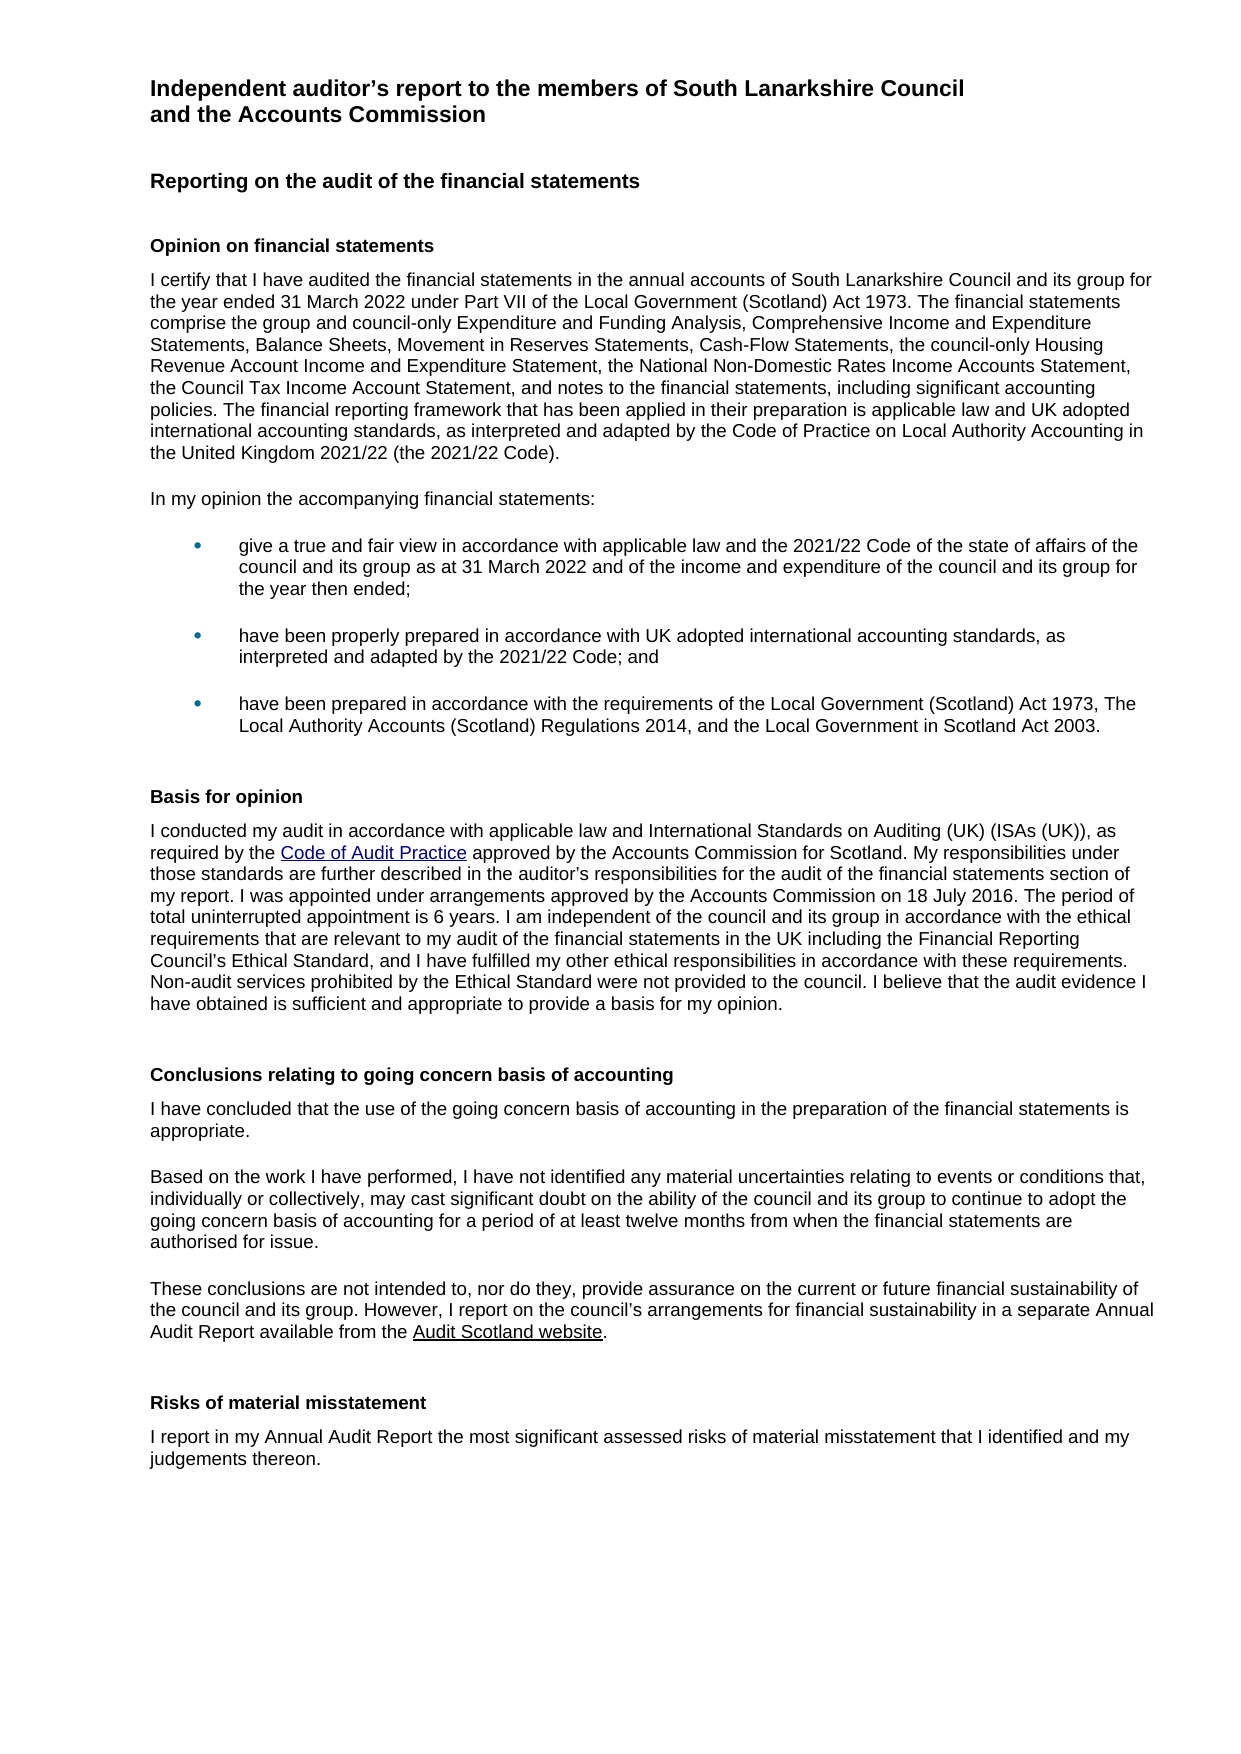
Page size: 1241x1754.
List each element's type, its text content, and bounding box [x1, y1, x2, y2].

subtitle Conclusions relating to going concern basis of accounting [150, 1064, 1154, 1086]
list give a true and fair view in accordance with applicable law and the 2021/22 Code of the state of affairs of the council and its group as at 31 March 2022 and of the income and expenditure of the council and its group for the year then ended; [194, 535, 1154, 599]
subtitle Risks of material misstatement [150, 1392, 1154, 1414]
text Based on the work I have performed, I have not identified any material uncertainties relating to events or conditions that, individually or collectively, may cast significant doubt on the ability of the council and its group to continue to adopt the going concern basis of accounting for a period of at least twelve months from when the financial statements are authorised for issue. [150, 1166, 1154, 1252]
subtitle Opinion on financial statements [150, 235, 1004, 257]
list have been properly prepared in accordance with UK adopted international accounting standards, as interpreted and adapted by the 2021/22 Code; and [194, 624, 1154, 668]
text I conducted my audit in accordance with applicable law and International Standards on Auditing (UK) (ISAs (UK)), as required by the Code of Audit Practice approved by the Accounts Commission for Scotland. My responsibilities under those standards are further described in the auditor’s responsibilities for the audit of the financial statements section of my report. I was appointed under arrangements approved by the Accounts Commission on 18 July 2016. The period of total uninterrupted appointment is 6 years. I am independent of the council and its group in accordance with the ethical requirements that are relevant to my audit of the financial statements in the UK including the Financial Reporting Council’s Ethical Standard, and I have fulfilled my other ethical responsibilities in accordance with these requirements. Non-audit services prohibited by the Ethical Standard were not provided to the council. I believe that the audit evidence I have obtained is sufficient and appropriate to provide a basis for my opinion. [150, 820, 1154, 1014]
text I report in my Annual Audit Report the most significant assessed risks of material misstatement that I identified and my judgements thereon. [150, 1426, 1154, 1469]
text I certify that I have audited the financial statements in the annual accounts of South Lanarkshire Council and its group for the year ended 31 March 2022 under Part VII of the Local Government (Scotland) Act 1973. The financial statements comprise the group and council-only Expenditure and Funding Analysis, Comprehensive Income and Expenditure Statements, Balance Sheets, Movement in Reserves Statements, Cash-Flow Statements, the council-only Housing Revenue Account Income and Expenditure Statement, the National Non-Domestic Rates Income Accounts Statement, the Council Tax Income Account Statement, and notes to the financial statements, including significant accounting policies. The financial reporting framework that has been applied in their preparation is applicable law and UK adopted international accounting standards, as interpreted and adapted by the Code of Practice on Local Authority Accounting in the United Kingdom 2021/22 (the 2021/22 Code). [150, 269, 1154, 463]
subtitle Basis for opinion [150, 786, 1154, 807]
text Independent auditor’s report to the members of South Lanarkshire Council and the Accounts Commission [150, 75, 1004, 128]
text I have concluded that the use of the going concern basis of accounting in the preparation of the financial statements is appropriate. [150, 1098, 1154, 1141]
text These conclusions are not intended to, nor do they, provide assurance on the current or future financial sustainability of the council and its group. However, I report on the council’s arrangements for financial sustainability in a separate Annual Audit Report available from the Audit Scotland website. [150, 1277, 1154, 1342]
list have been prepared in accordance with the requirements of the Local Government (Scotland) Act 1973, The Local Authority Accounts (Scotland) Regulations 2014, and the Local Government in Scotland Act 2003. [194, 693, 1154, 736]
subtitle Reporting on the audit of the financial statements [150, 169, 1004, 193]
text In my opinion the accompanying financial statements: [150, 488, 1154, 510]
